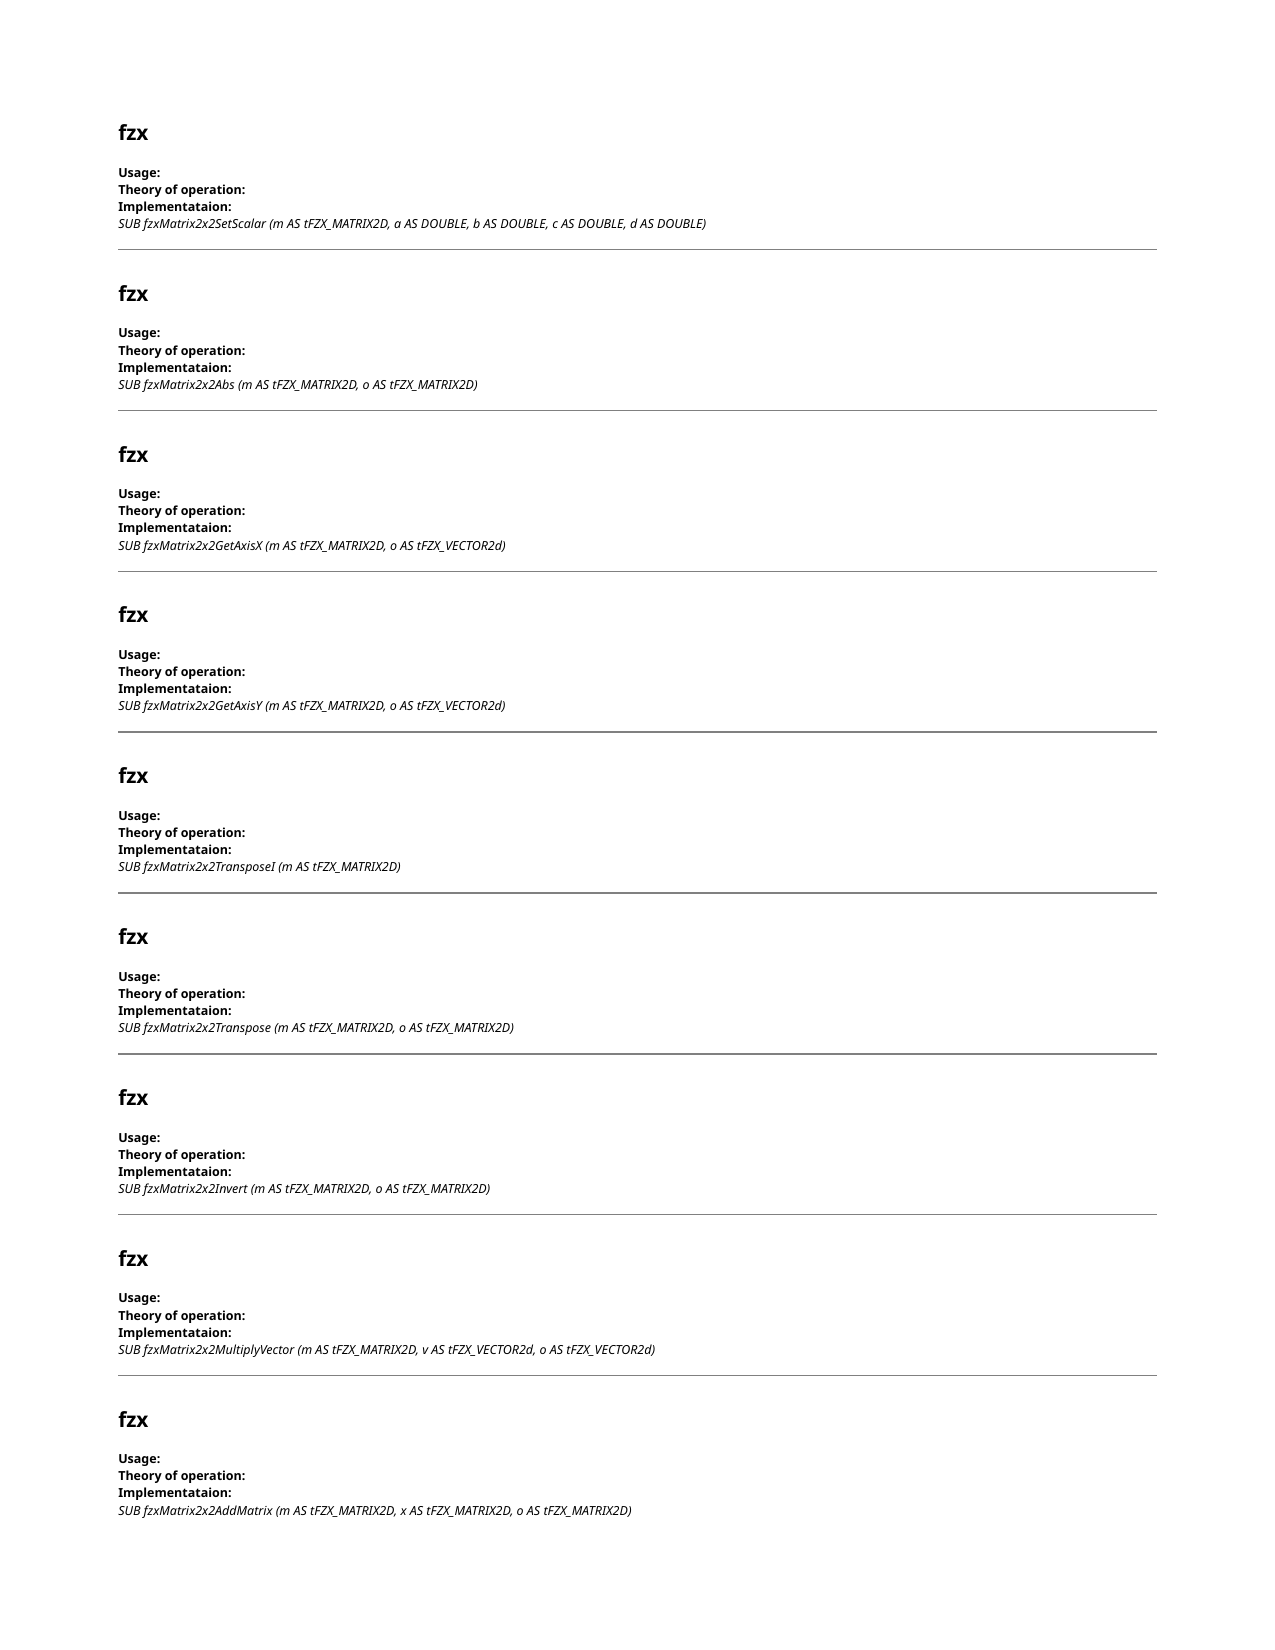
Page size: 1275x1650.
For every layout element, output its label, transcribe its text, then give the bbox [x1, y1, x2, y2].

text fzx [118, 1083, 1157, 1112]
text Implementataion: [118, 680, 1157, 697]
text SUB fzxMatrix2x2Transpose (m AS tFZX_MATRIX2D, o AS tFZX_MATRIX2D) [118, 1019, 1157, 1036]
text Implementataion: [118, 198, 1157, 215]
text Theory of operation: [118, 1307, 1157, 1324]
text Theory of operation: [118, 502, 1157, 519]
text Usage: [118, 646, 1157, 663]
text Usage: [118, 164, 1157, 181]
text Usage: [118, 807, 1157, 824]
text SUB fzxMatrix2x2GetAxisY (m AS tFZX_MATRIX2D, o AS tFZX_VECTOR2d) [118, 697, 1157, 714]
text Theory of operation: [118, 181, 1157, 198]
text SUB fzxMatrix2x2AddMatrix (m AS tFZX_MATRIX2D, x AS tFZX_MATRIX2D, o AS tFZX_MATRIX2D) [118, 1502, 1157, 1519]
text Implementataion: [118, 1324, 1157, 1341]
text SUB fzxMatrix2x2MultiplyVector (m AS tFZX_MATRIX2D, v AS tFZX_VECTOR2d, o AS tFZX_VECTOR2d) [118, 1341, 1157, 1358]
text Theory of operation: [118, 985, 1157, 1002]
text fzx [118, 922, 1157, 951]
text Usage: [118, 1289, 1157, 1307]
text Theory of operation: [118, 663, 1157, 680]
text SUB fzxMatrix2x2Invert (m AS tFZX_MATRIX2D, o AS tFZX_MATRIX2D) [118, 1180, 1157, 1197]
text Usage: [118, 324, 1157, 342]
text fzx [118, 440, 1157, 468]
text Implementataion: [118, 1484, 1157, 1502]
text Usage: [118, 1450, 1157, 1467]
text fzx [118, 118, 1157, 147]
text SUB fzxMatrix2x2SetScalar (m AS tFZX_MATRIX2D, a AS DOUBLE, b AS DOUBLE, c AS DOUBLE, d AS DOUBLE) [118, 215, 1157, 232]
text Usage: [118, 1129, 1157, 1146]
text Usage: [118, 485, 1157, 502]
text SUB fzxMatrix2x2Abs (m AS tFZX_MATRIX2D, o AS tFZX_MATRIX2D) [118, 376, 1157, 393]
text fzx [118, 761, 1157, 790]
text fzx [118, 279, 1157, 307]
text Implementataion: [118, 1002, 1157, 1019]
text fzx [118, 601, 1157, 629]
text Implementataion: [118, 841, 1157, 858]
text Implementataion: [118, 519, 1157, 537]
text Theory of operation: [118, 1467, 1157, 1484]
text Theory of operation: [118, 824, 1157, 841]
text Implementataion: [118, 1163, 1157, 1180]
text Implementataion: [118, 359, 1157, 376]
text fzx [118, 1244, 1157, 1272]
text SUB fzxMatrix2x2TransposeI (m AS tFZX_MATRIX2D) [118, 858, 1157, 875]
text Theory of operation: [118, 1146, 1157, 1163]
text Theory of operation: [118, 342, 1157, 359]
text SUB fzxMatrix2x2GetAxisX (m AS tFZX_MATRIX2D, o AS tFZX_VECTOR2d) [118, 537, 1157, 554]
text fzx [118, 1405, 1157, 1433]
text Usage: [118, 968, 1157, 985]
